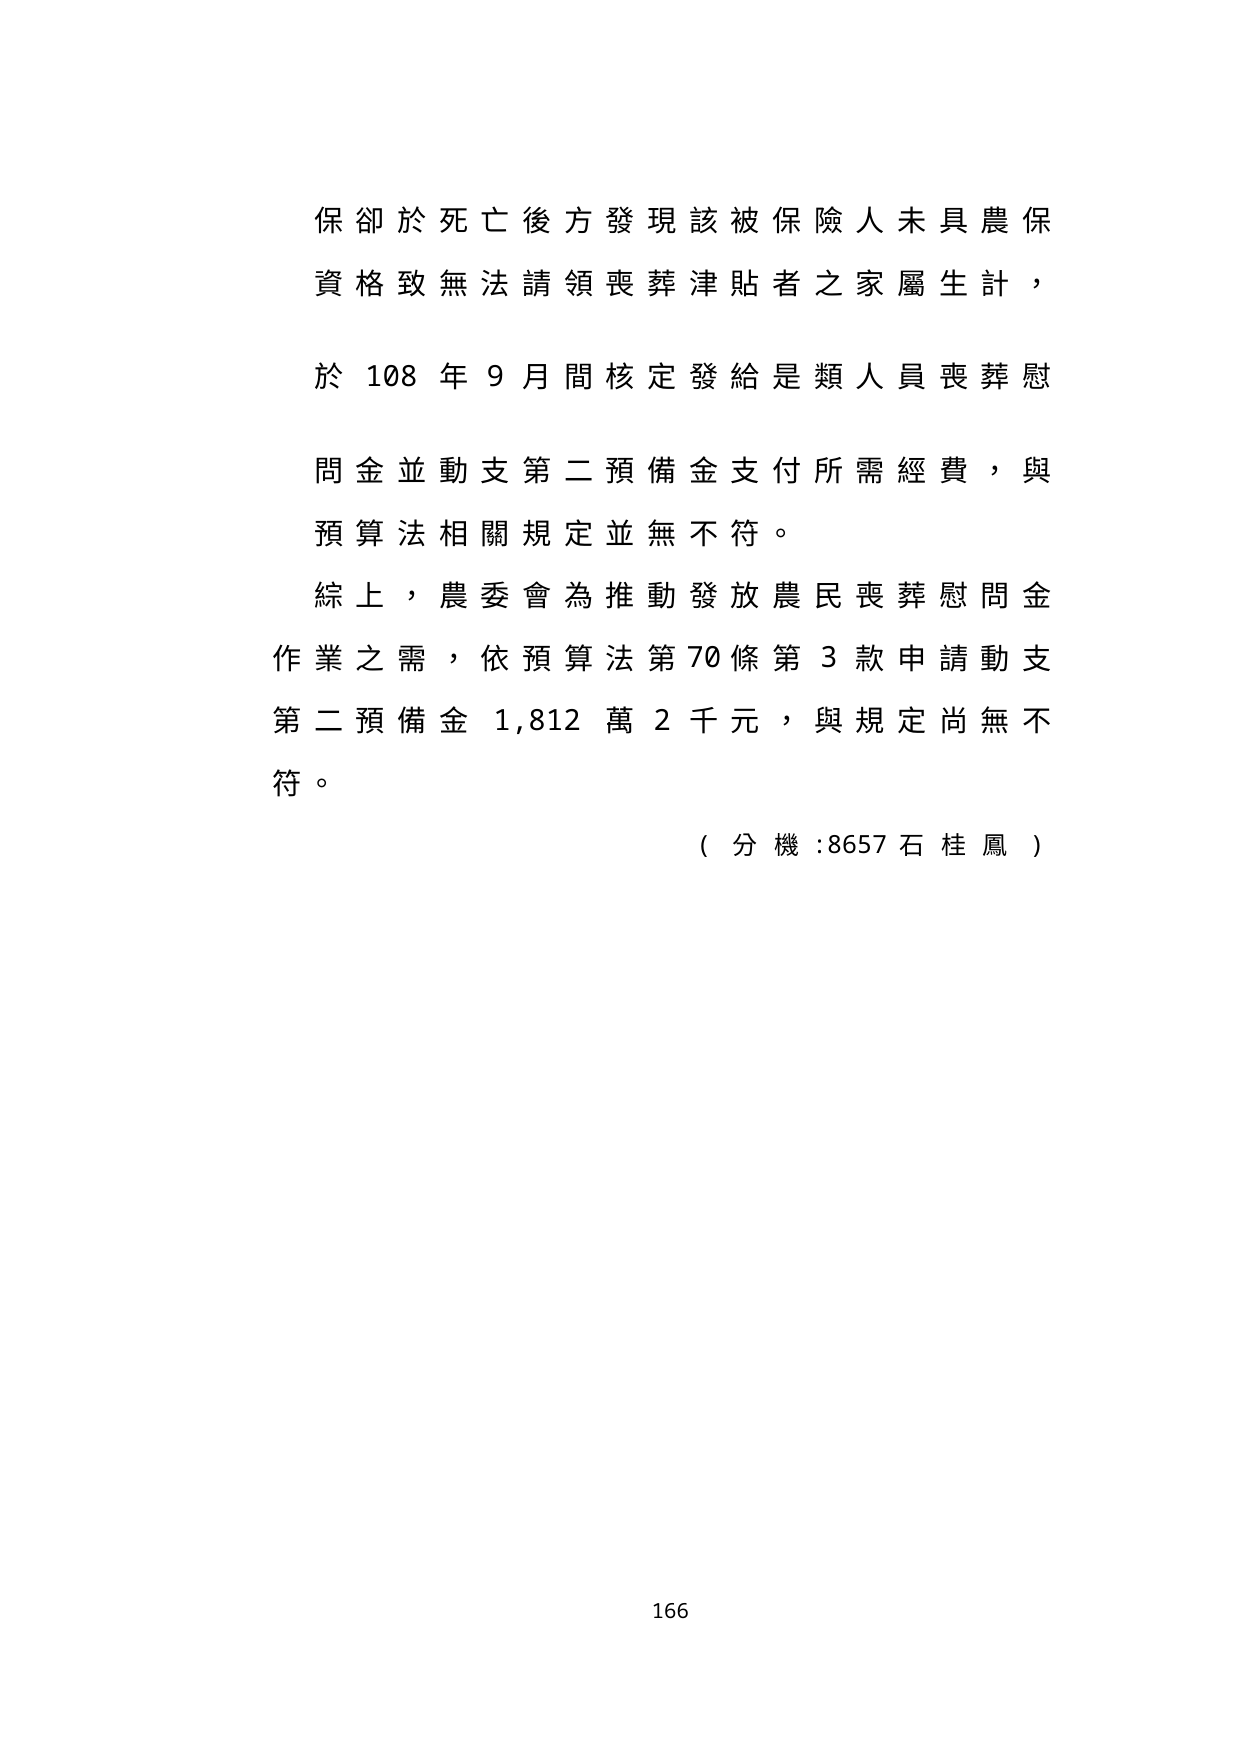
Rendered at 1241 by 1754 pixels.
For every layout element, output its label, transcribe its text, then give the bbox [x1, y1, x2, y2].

text (分機:8657石桂鳳) [183, 802, 1058, 865]
text 保卻於死亡後方發現該被保險人未具農保資格致無法請領喪葬津貼者之家屬生計，於108年9月間核定發給是類人員喪葬慰問金並動支第二預備金支付所需經費，與預算法相關規定並無不符。 [242, 177, 1058, 552]
text 綜上，農委會為推動發放農民喪葬慰問金作業之需，依預算法第70條第3款申請動支第二預備金1,812萬2千元，與規定尚無不符。 [242, 552, 1058, 802]
